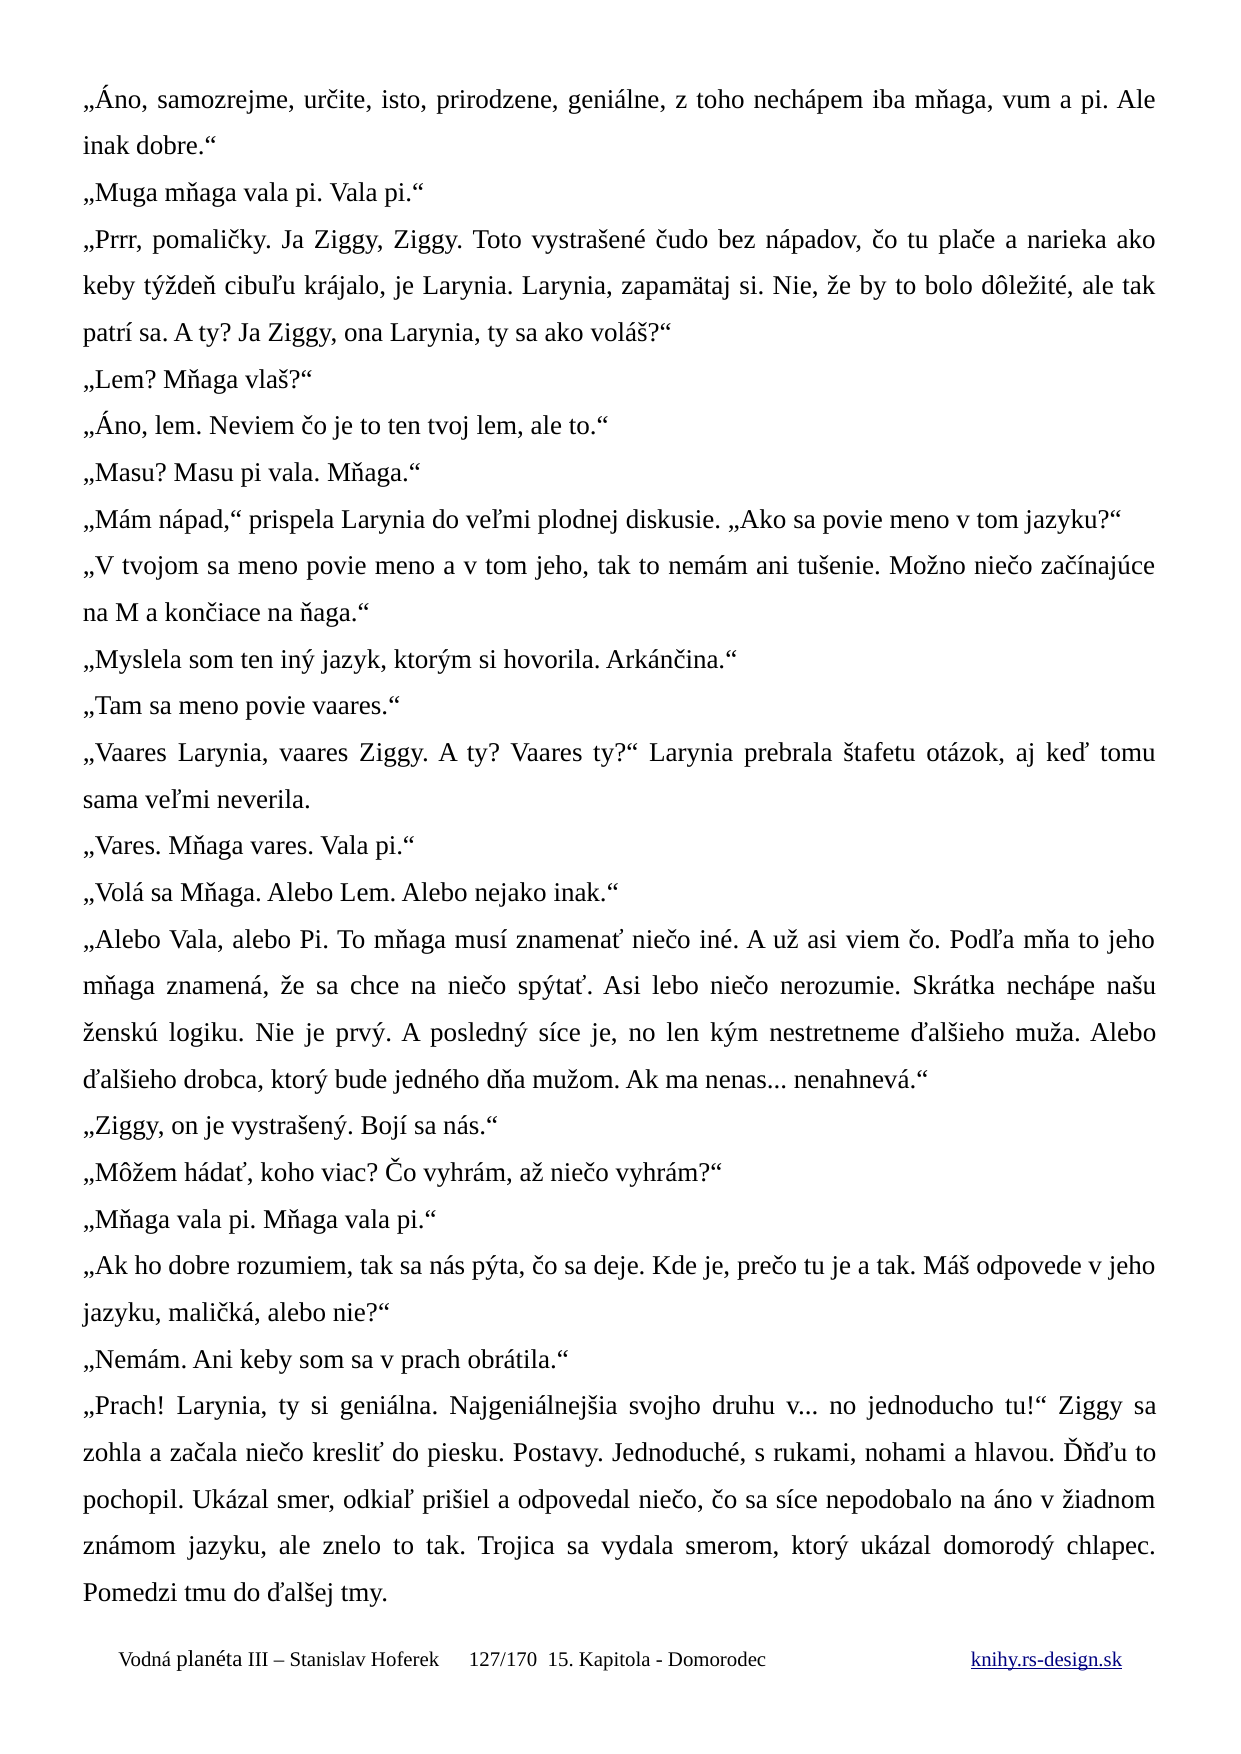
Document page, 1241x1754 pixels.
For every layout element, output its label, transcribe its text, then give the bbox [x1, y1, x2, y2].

text „Vaares Larynia, vaares Ziggy. A ty? Vaares ty?“ Larynia prebrala štafetu otázok, aj keď tomu sama veľmi neverila. [83, 736, 1157, 814]
text „Alebo Vala, alebo Pi. To mňaga musí znamenať niečo iné. A už asi viem čo. Podľa mňa to jeho mňaga znamená, že sa chce na niečo spýtať. Asi lebo niečo nerozumie. Skrátka nechápe našu ženskú logiku. Nie je prvý. A posledný síce je, no len kým nestretneme ďalšieho muža. Alebo ďalšieho drobca, ktorý bude jedného dňa mužom. Ak ma nenas... nenahnevá.“ [83, 923, 1157, 1094]
text „Tam sa meno povie vaares.“ [83, 689, 1157, 721]
text „Vares. Mňaga vares. Vala pi.“ [83, 829, 1157, 861]
text „Ak ho dobre rozumiem, tak sa nás pýta, čo sa deje. Kde je, prečo tu je a tak. Máš odpovede v jeho jazyku, maličká, alebo nie?“ [83, 1249, 1157, 1327]
text „Myslela som ten iný jazyk, ktorým si hovorila. Arkánčina.“ [83, 643, 1157, 674]
text „Lem? Mňaga vlaš?“ [83, 363, 1157, 394]
text „Áno, lem. Neviem čo je to ten tvoj lem, ale to.“ [83, 409, 1157, 441]
text „Prrr, pomaličky. Ja Ziggy, Ziggy. Toto vystrašené čudo bez nápadov, čo tu plače a narieka ako keby týždeň cibuľu krájalo, je Larynia. Larynia, zapamätaj si. Nie, že by to bolo dôležité, ale tak patrí sa. A ty? Ja Ziggy, ona Larynia, ty sa ako voláš?“ [83, 223, 1157, 347]
text „V tvojom sa meno povie meno a v tom jeho, tak to nemám ani tušenie. Možno niečo začínajúce na M a končiace na ňaga.“ [83, 549, 1157, 627]
text „Môžem hádať, koho viac? Čo vyhrám, až niečo vyhrám?“ [83, 1156, 1157, 1187]
text „Mňaga vala pi. Mňaga vala pi.“ [83, 1203, 1157, 1234]
text „Muga mňaga vala pi. Vala pi.“ [83, 176, 1157, 207]
text „Prach! Larynia, ty si geniálna. Najgeniálnejšia svojho druhu v... no jednoducho tu!“ Ziggy sa zohla a začala niečo kresliť do piesku. Postavy. Jednoduché, s rukami, nohami a hlavou. Ďňďu to pochopil. Ukázal smer, odkiaľ prišiel a odpovedal niečo, čo sa síce nepodobalo na áno v žiadnom známom jazyku, ale znelo to tak. Trojica sa vydala smerom, ktorý ukázal domorodý chlapec. Pomedzi tmu do ďalšej tmy. [83, 1389, 1157, 1607]
text „Masu? Masu pi vala. Mňaga.“ [83, 456, 1157, 487]
text „Volá sa Mňaga. Alebo Lem. Alebo nejako inak.“ [83, 876, 1157, 907]
text „Áno, samozrejme, určite, isto, prirodzene, geniálne, z toho nechápem iba mňaga, vum a pi. Ale inak dobre.“ [83, 83, 1157, 161]
text „Mám nápad,“ prispela Larynia do veľmi plodnej diskusie. „Ako sa povie meno v tom jazyku?“ [83, 503, 1157, 534]
text „Ziggy, on je vystrašený. Bojí sa nás.“ [83, 1109, 1157, 1141]
text „Nemám. Ani keby som sa v prach obrátila.“ [83, 1343, 1157, 1374]
